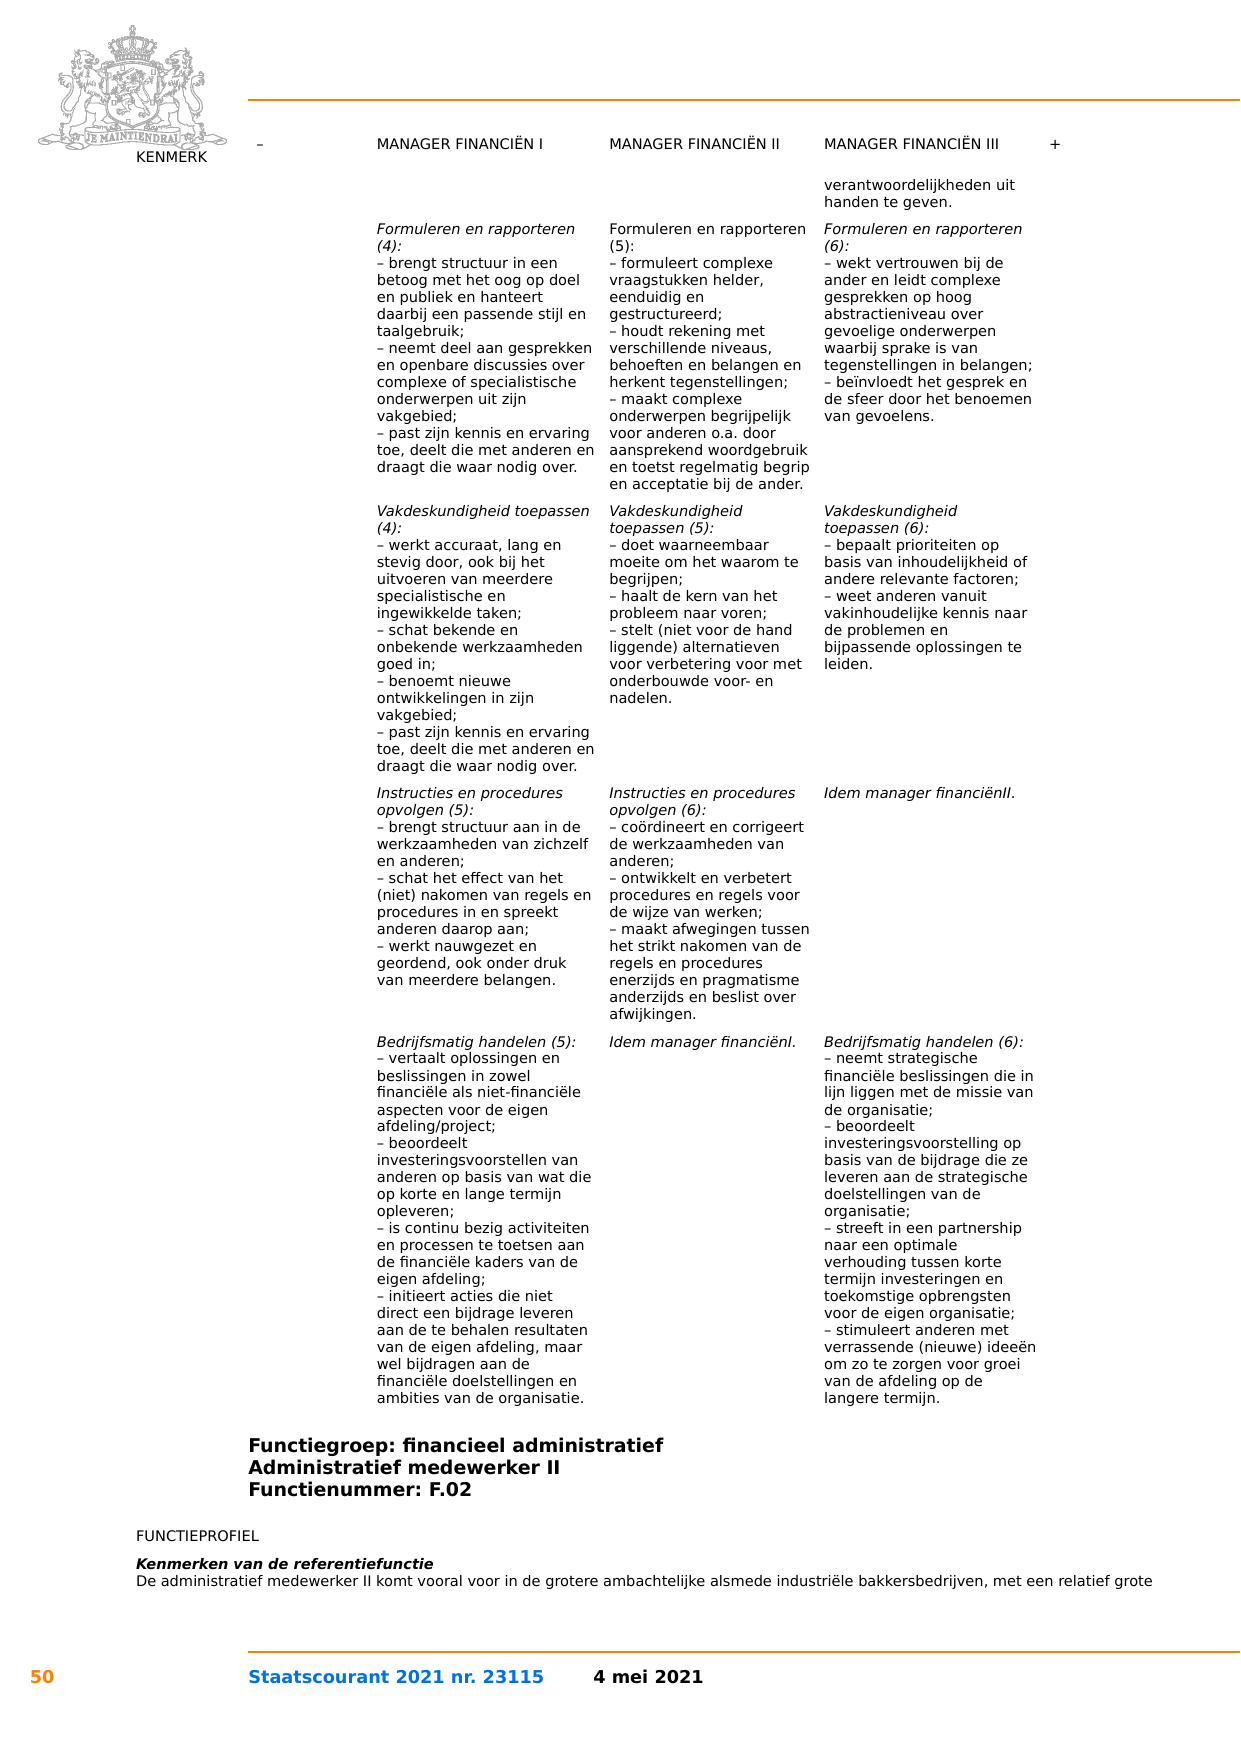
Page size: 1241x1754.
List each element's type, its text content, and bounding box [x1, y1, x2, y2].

table_header FUNCTIEPROFIEL [131, 1524, 1163, 1550]
table_cell verantwoordelijkheden uit handen te geven. [819, 172, 1042, 215]
table_cell [251, 1029, 370, 1412]
table_cell Formuleren en rapporteren (4): – brengt structuur in een betoog met het oog op doel en publiek en hanteert daarbij een passende stijl en taalgebruik; – neemt deel aan gesprekken en openbare discussies over complexe of specialistische onderwerpen uit zijn vakgebied; – past zijn kennis en ervaring toe, deelt die met anderen en draagt die waar nodig over. [371, 216, 603, 497]
table_cell [131, 1029, 250, 1412]
table_cell [371, 172, 603, 215]
text Functiegroep: financieel administratief [248, 1434, 1163, 1457]
table_header KENMERK [131, 131, 250, 171]
table_cell Formuleren en rapporteren (6): – wekt vertrouwen bij de ander en leidt complexe gesprekken op hoog abstractieniveau over gevoelige onderwerpen waarbij sprake is van tegenstellingen in belangen; – beïnvloedt het gesprek en de sfeer door het benoemen van gevoelens. [819, 216, 1042, 497]
table_header MANAGER FINANCIËN II [604, 131, 818, 171]
table_cell [1043, 1029, 1163, 1412]
table_cell [604, 172, 818, 215]
table_cell [1043, 172, 1163, 1028]
table_cell Bedrijfsmatig handelen (6): – neemt strategische financiële beslissingen die in lijn liggen met de missie van de organisatie; – beoordeelt investeringsvoorstelling op basis van de bijdrage die ze leveren aan de strategische doelstellingen van de organisatie; – streeft in een partnership naar een optimale verhouding tussen korte termijn investeringen en toekomstige opbrengsten voor de eigen organisatie; – stimuleert anderen met verrassende (nieuwe) ideeën om zo te zorgen voor groei van de afdeling op de langere termijn. [819, 1029, 1042, 1412]
table_cell Instructies en procedures opvolgen (6): – coördineert en corrigeert de werkzaamheden van anderen; – ontwikkelt en verbetert procedures en regels voor de wijze van werken; – maakt afwegingen tussen het strikt nakomen van de regels en procedures enerzijds en pragmatisme anderzijds en beslist over afwijkingen. [604, 781, 818, 1028]
text Administratief medewerker II [248, 1457, 1163, 1478]
table_cell Idem manager financiënII. [819, 781, 1042, 1028]
table_cell Bedrijfsmatig handelen (5): – vertaalt oplossingen en beslissingen in zowel financiële als niet-financiële aspecten voor de eigen afdeling/project; – beoordeelt investeringsvoorstellen van anderen op basis van wat die op korte en lange termijn opleveren; – is continu bezig activiteiten en processen te toetsen aan de financiële kaders van de eigen afdeling; – initieert acties die niet direct een bijdrage leveren aan de te behalen resultaten van de eigen afdeling, maar wel bijdragen aan de financiële doelstellingen en ambities van de organisatie. [371, 1029, 603, 1412]
text Functienummer: F.02 [248, 1478, 1163, 1501]
table_cell Vakdeskundigheid toepassen (6): – bepaalt prioriteiten op basis van inhoudelijkheid of andere relevante factoren; – weet anderen vanuit vakinhoudelijke kennis naar de problemen en bijpassende oplossingen te leiden. [819, 499, 1042, 779]
table_cell Kenmerken van de referentiefunctie De administratief medewerker II komt vooral voor in de grotere ambachtelijke alsmede industriële bakkersbedrijven, met een relatief grote [131, 1551, 1163, 1594]
table_cell Instructies en procedures opvolgen (5): – brengt structuur aan in de werkzaamheden van zichzelf en anderen; – schat het effect van het (niet) nakomen van regels en procedures in en spreekt anderen daarop aan; – werkt nauwgezet en geordend, ook onder druk van meerdere belangen. [371, 781, 603, 1028]
table_header + [1043, 131, 1163, 171]
table_cell Vakdeskundigheid toepassen (5): – doet waarneembaar moeite om het waarom te begrijpen; – haalt de kern van het probleem naar voren; – stelt (niet voor de hand liggende) alternatieven voor verbetering voor met onderbouwde voor- en nadelen. [604, 499, 818, 779]
table_header – [251, 131, 370, 171]
table_header MANAGER FINANCIËN I [371, 131, 603, 171]
table_cell Vakdeskundigheid toepassen (4): – werkt accuraat, lang en stevig door, ook bij het uitvoeren van meerdere specialistische en ingewikkelde taken; – schat bekende en onbekende werkzaamheden goed in; – benoemt nieuwe ontwikkelingen in zijn vakgebied; – past zijn kennis en ervaring toe, deelt die met anderen en draagt die waar nodig over. [371, 499, 603, 779]
table_cell Formuleren en rapporteren (5): – formuleert complexe vraagstukken helder, eenduidig en gestructureerd; – houdt rekening met verschillende niveaus, behoeften en belangen en herkent tegenstellingen; – maakt complexe onderwerpen begrijpelijk voor anderen o.a. door aansprekend woordgebruik en toetst regelmatig begrip en acceptatie bij de ander. [604, 216, 818, 497]
table_cell [251, 172, 370, 1028]
table_header MANAGER FINANCIËN III [819, 131, 1042, 171]
table_cell [131, 172, 250, 1028]
table_cell Idem manager financiënI. [604, 1029, 818, 1412]
picture [38, 25, 227, 150]
